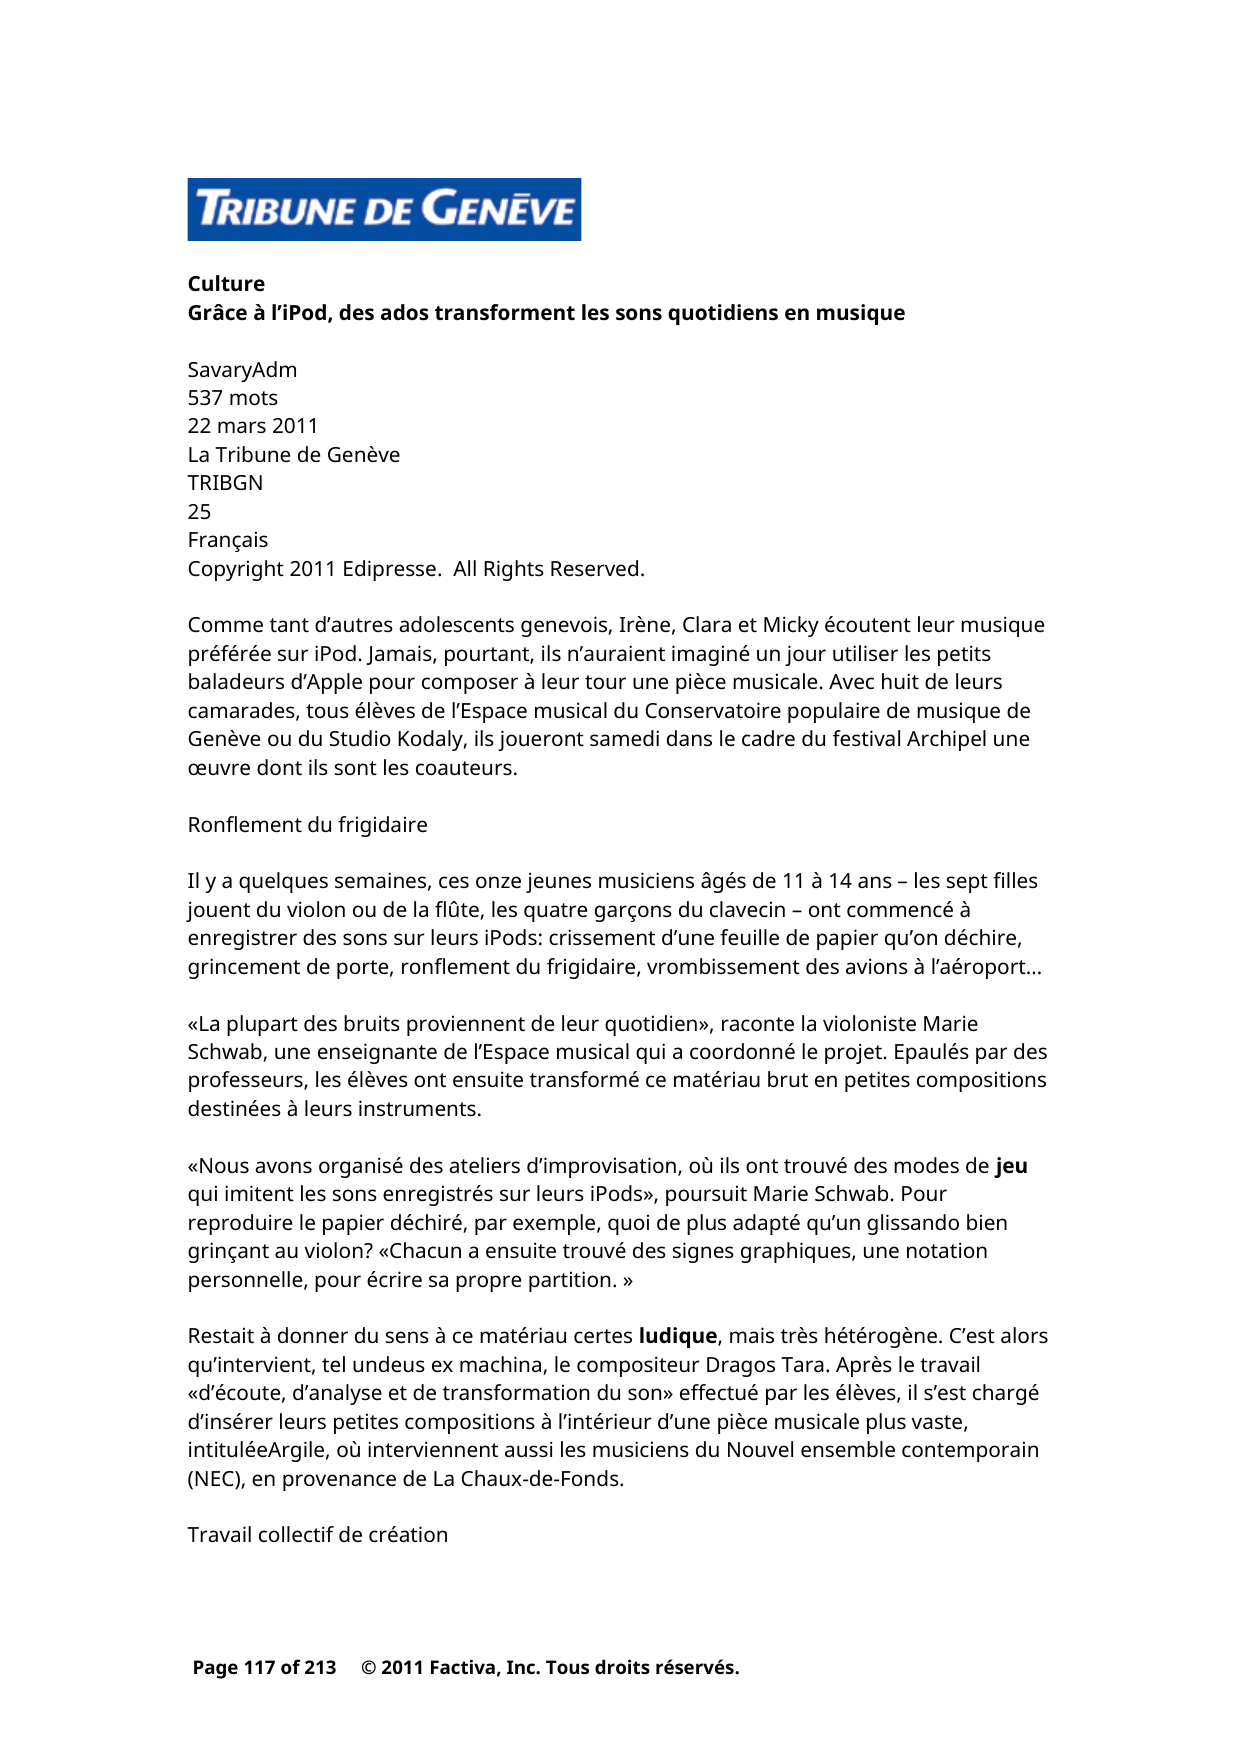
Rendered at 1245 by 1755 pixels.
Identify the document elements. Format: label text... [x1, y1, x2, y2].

text Copyright 2011 Edipresse. All Rights Reserved. [187, 554, 1057, 582]
picture [187, 178, 582, 241]
text 22 mars 2011 [187, 412, 1057, 440]
text 25 [187, 497, 1057, 525]
text Travail collectif de création [187, 1521, 1057, 1549]
text «La plupart des bruits proviennent de leur quotidien», raconte la violoniste Marie Schwab, une enseignante de l’Espace musical qui a coordonné le projet. Epaulés par des professeurs, les élèves ont ensuite transformé ce matériau brut en petites compositions destinées à leurs instruments. [187, 1009, 1057, 1122]
text «Nous avons organisé des ateliers d’improvisation, où ils ont trouvé des modes de jeu qui imitent les sons enregistrés sur leurs iPods», poursuit Marie Schwab. Pour reproduire le papier déchiré, par exemple, quoi de plus adapté qu’un glissando bien grinçant au violon? «Chacun a ensuite trouvé des signes graphiques, une notation personnelle, pour écrire sa propre partition. » [187, 1151, 1057, 1293]
text Français [187, 525, 1057, 554]
text Grâce à l’iPod, des ados transforment les sons quotidiens en musique [187, 298, 1057, 326]
text TRIBGN [187, 468, 1057, 497]
text La Tribune de Genève [187, 440, 1057, 468]
text 537 mots [187, 383, 1057, 412]
text Restait à donner du sens à ce matériau certes ludique, mais très hétérogène. C’est alors qu’intervient, tel undeus ex machina, le compositeur Dragos Tara. Après le travail «d’écoute, d’analyse et de transformation du son» effectué par les élèves, il s’est chargé d’insérer leurs petites compositions à l’intérieur d’une pièce musicale plus vaste, intituléeArgile, où interviennent aussi les musiciens du Nouvel ensemble contemporain (NEC), en provenance de La Chaux-de-Fonds. [187, 1322, 1057, 1492]
text SavaryAdm [187, 355, 1057, 383]
text Il y a quelques semaines, ces onze jeunes musiciens âgés de 11 à 14 ans – les sept filles jouent du violon ou de la flûte, les quatre garçons du clavecin – ont commencé à enregistrer des sons sur leurs iPods: crissement d’une feuille de papier qu’on déchire, grincement de porte, ronflement du frigidaire, vrombissement des avions à l’aéroport… [187, 867, 1057, 980]
text Comme tant d’autres adolescents genevois, Irène, Clara et Micky écoutent leur musique préférée sur iPod. Jamais, pourtant, ils n’auraient imaginé un jour utiliser les petits baladeurs d’Apple pour composer à leur tour une pièce musicale. Avec huit de leurs camarades, tous élèves de l’Espace musical du Conservatoire populaire de musique de Genève ou du Studio Kodaly, ils joueront samedi dans le cadre du festival Archipel une œuvre dont ils sont les coauteurs. [187, 611, 1057, 781]
text Ronflement du frigidaire [187, 810, 1057, 838]
text Culture [187, 269, 1057, 298]
